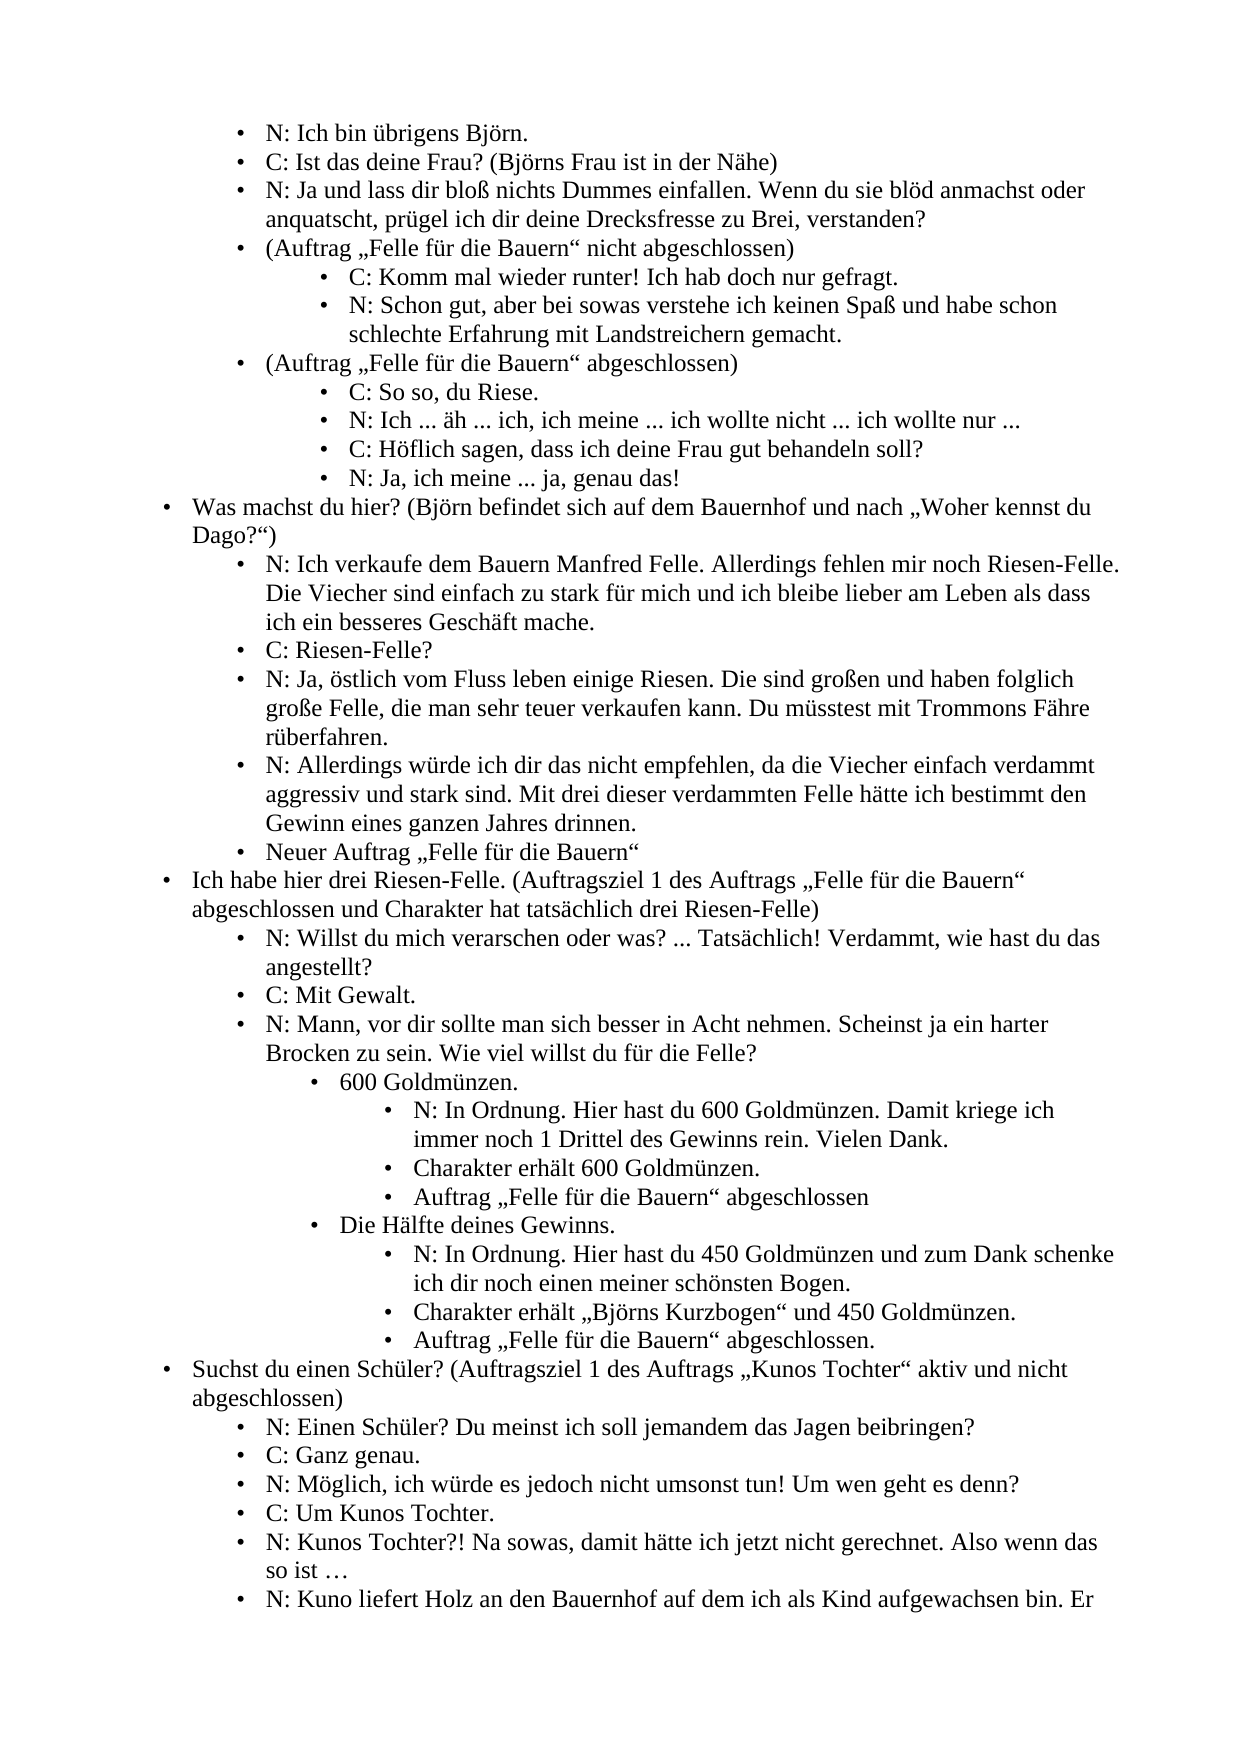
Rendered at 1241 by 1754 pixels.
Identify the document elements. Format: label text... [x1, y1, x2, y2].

list N: Allerdings würde ich dir das nicht empfehlen, da die Viecher einfach verdammt aggressiv und stark sind. Mit drei dieser verdammten Felle hätte ich bestimmt den Gewinn eines ganzen Jahres drinnen. [236, 751, 1122, 837]
list Charakter erhält „Björns Kurzbogen“ und 450 Goldmünzen. [384, 1297, 1122, 1326]
list C: Ganz genau. [236, 1441, 1122, 1469]
list N: Ja, östlich vom Fluss leben einige Riesen. Die sind großen und haben folglich große Felle, die man sehr teuer verkaufen kann. Du müsstest mit Trommons Fähre rüberfahren. [236, 664, 1122, 751]
list Auftrag „Felle für die Bauern“ abgeschlossen. [384, 1326, 1122, 1354]
list N: In Ordnung. Hier hast du 450 Goldmünzen und zum Dank schenke ich dir noch einen meiner schönsten Bogen. [384, 1239, 1122, 1297]
list Was machst du hier? (Björn befindet sich auf dem Bauernhof und nach „Woher kennst du Dago?“) [162, 492, 1122, 549]
list N: Schon gut, aber bei sowas verstehe ich keinen Spaß und habe schon schlechte Erfahrung mit Landstreichern gemacht. [319, 291, 1122, 348]
list N: Kunos Tochter?! Na sowas, damit hätte ich jetzt nicht gerechnet. Also wenn das so ist … [236, 1527, 1122, 1584]
list N: Ich verkaufe dem Bauern Manfred Felle. Allerdings fehlen mir noch Riesen-Felle. Die Viecher sind einfach zu stark für mich und ich bleibe lieber am Leben als dass ich ein besseres Geschäft mache. [236, 549, 1122, 636]
list C: Komm mal wieder runter! Ich hab doch nur gefragt. [319, 262, 1122, 291]
list Die Hälfte deines Gewinns. [310, 1211, 1122, 1239]
list N: Willst du mich verarschen oder was? ... Tatsächlich! Verdammt, wie hast du das angestellt? [236, 923, 1122, 981]
list C: Höflich sagen, dass ich deine Frau gut behandeln soll? [319, 434, 1122, 463]
list Suchst du einen Schüler? (Auftragsziel 1 des Auftrags „Kunos Tochter“ aktiv und nicht abgeschlossen) [162, 1354, 1122, 1412]
list N: Einen Schüler? Du meinst ich soll jemandem das Jagen beibringen? [236, 1412, 1122, 1441]
list N: Kuno liefert Holz an den Bauernhof auf dem ich als Kind aufgewachsen bin. Er [236, 1584, 1122, 1613]
list Ich habe hier drei Riesen-Felle. (Auftragsziel 1 des Auftrags „Felle für die Bauern“ abgeschlossen und Charakter hat tatsächlich drei Riesen-Felle) [162, 866, 1122, 923]
list N: Ja, ich meine ... ja, genau das! [319, 463, 1122, 492]
list Charakter erhält 600 Goldmünzen. [384, 1153, 1122, 1182]
list 600 Goldmünzen. [310, 1067, 1122, 1096]
list N: Ich ... äh ... ich, ich meine ... ich wollte nicht ... ich wollte nur ... [319, 406, 1122, 434]
list N: Möglich, ich würde es jedoch nicht umsonst tun! Um wen geht es denn? [236, 1469, 1122, 1498]
list C: So so, du Riese. [319, 377, 1122, 406]
list (Auftrag „Felle für die Bauern“ nicht abgeschlossen) [236, 233, 1122, 262]
list (Auftrag „Felle für die Bauern“ abgeschlossen) [236, 348, 1122, 377]
list N: In Ordnung. Hier hast du 600 Goldmünzen. Damit kriege ich immer noch 1 Drittel des Gewinns rein. Vielen Dank. [384, 1096, 1122, 1153]
list Auftrag „Felle für die Bauern“ abgeschlossen [384, 1182, 1122, 1211]
list C: Mit Gewalt. [236, 981, 1122, 1009]
list N: Mann, vor dir sollte man sich besser in Acht nehmen. Scheinst ja ein harter Brocken zu sein. Wie viel willst du für die Felle? [236, 1009, 1122, 1067]
list C: Ist das deine Frau? (Björns Frau ist in der Nähe) [236, 147, 1122, 176]
list C: Um Kunos Tochter. [236, 1498, 1122, 1527]
list N: Ich bin übrigens Björn. [236, 118, 1122, 147]
list N: Ja und lass dir bloß nichts Dummes einfallen. Wenn du sie blöd anmachst oder anquatscht, prügel ich dir deine Drecksfresse zu Brei, verstanden? [236, 176, 1122, 233]
list Neuer Auftrag „Felle für die Bauern“ [236, 837, 1122, 866]
list C: Riesen-Felle? [236, 636, 1122, 664]
